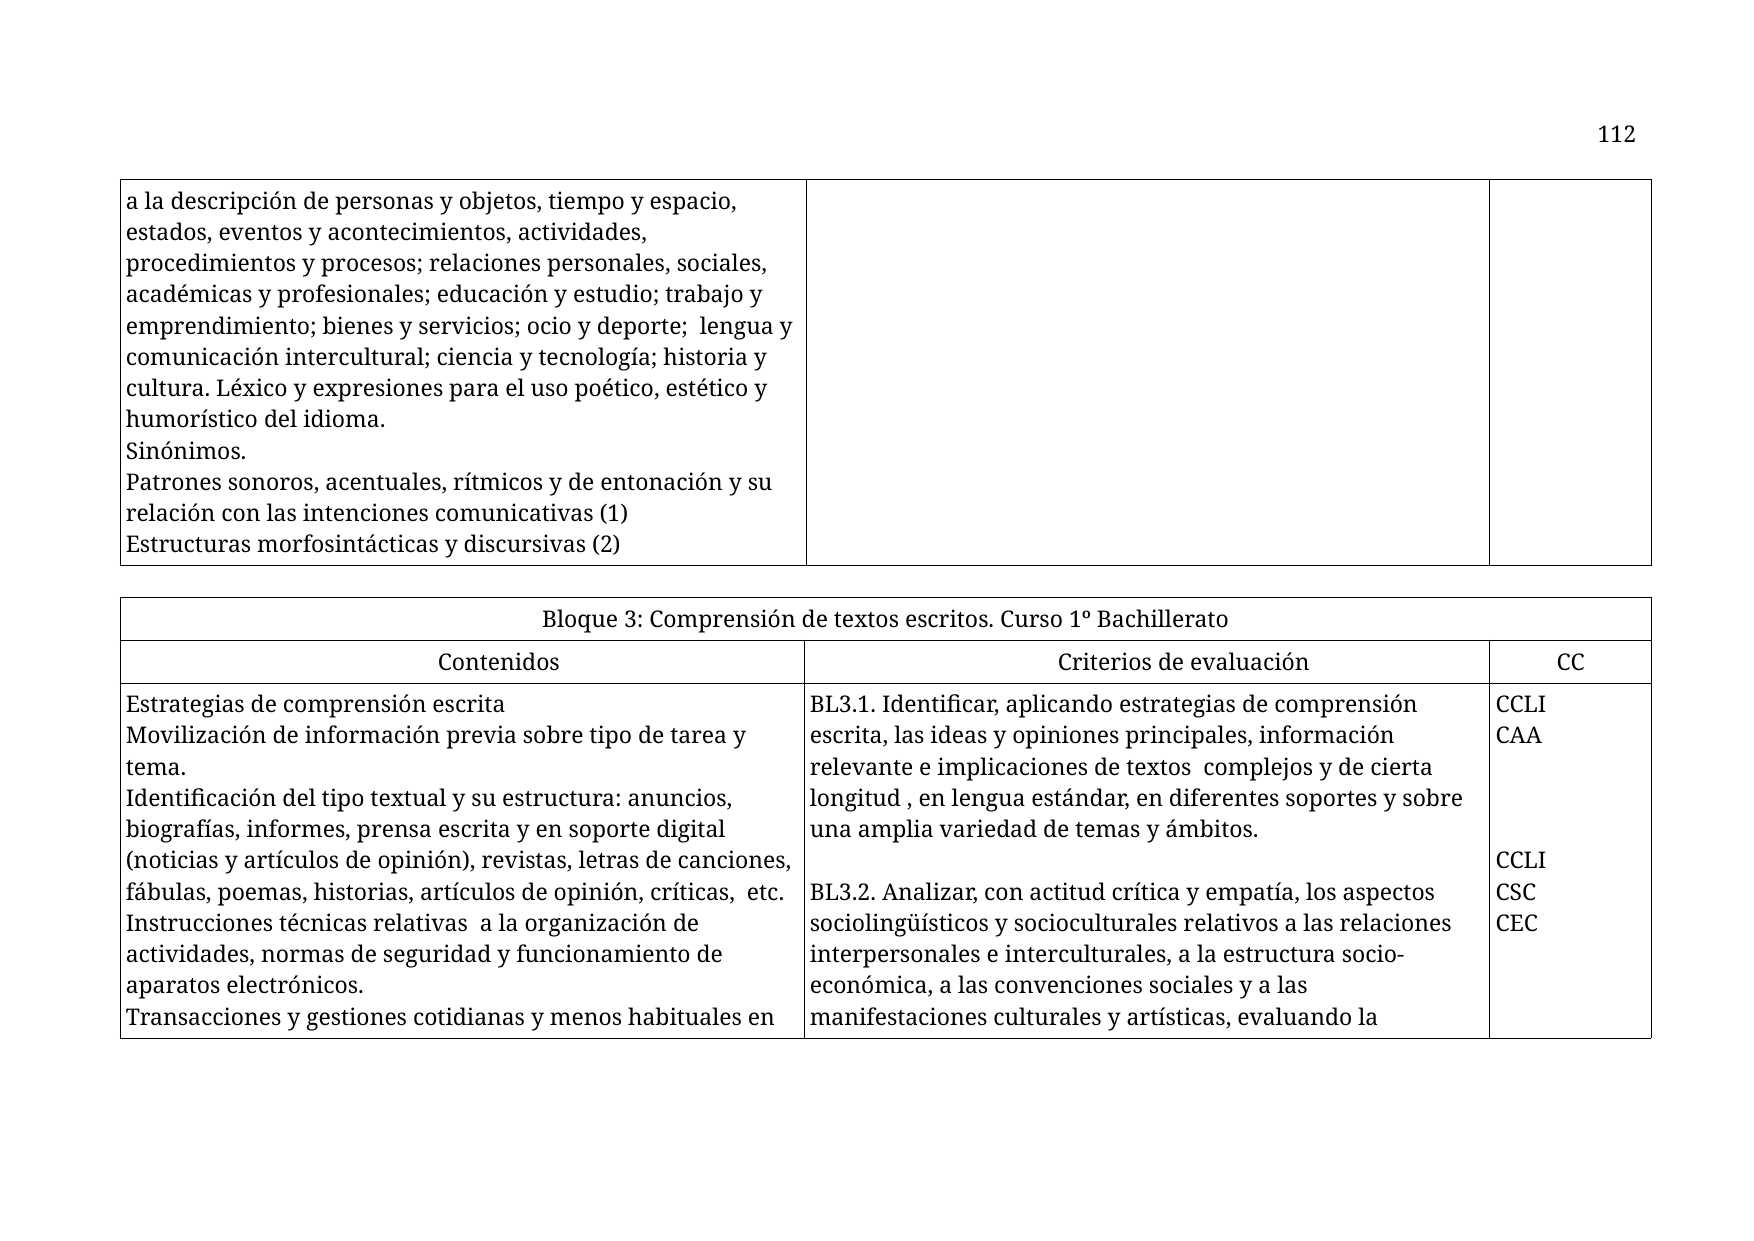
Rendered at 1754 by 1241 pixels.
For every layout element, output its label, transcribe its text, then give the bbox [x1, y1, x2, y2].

table_cell CC [1490, 641, 1651, 682]
table_header Bloque 3: Comprensión de textos escritos. Curso 1º Bachillerato [121, 598, 1651, 639]
table_cell a la descripción de personas y objetos, tiempo y espacio, estados, eventos y acontecimientos, actividades, procedimientos y procesos; relaciones personales, sociales, académicas y profesionales; educación y estudio; trabajo y emprendimiento; bienes y servicios; ocio y deporte; lengua y comunicación intercultural; ciencia y tecnología; historia y cultura. Léxico y expresiones para el uso poético, estético y humorístico del idioma. Sinónimos. Patrones sonoros, acentuales, rítmicos y de entonación y su relación con las intenciones comunicativas (1) Estructuras morfosintácticas y discursivas (2) [121, 180, 806, 565]
table_cell Estrategias de comprensión escrita Movilización de información previa sobre tipo de tarea y tema. Identificación del tipo textual y su estructura: anuncios, biografías, informes, prensa escrita y en soporte digital (noticias y artículos de opinión), revistas, letras de canciones, fábulas, poemas, historias, artículos de opinión, críticas, etc. Instrucciones técnicas relativas a la organización de actividades, normas de seguridad y funcionamiento de aparatos electrónicos. Transacciones y gestiones cotidianas y menos habituales en [121, 684, 804, 1038]
table_cell BL3.1. Identificar, aplicando estrategias de comprensión escrita, las ideas y opiniones principales, información relevante e implicaciones de textos complejos y de cierta longitud , en lengua estándar, en diferentes soportes y sobre una amplia variedad de temas y ámbitos. BL3.2. Analizar, con actitud crítica y empatía, los aspectos sociolingüísticos y socioculturales relativos a las relaciones interpersonales e interculturales, a la estructura socio-económica, a las convenciones sociales y a las manifestaciones culturales y artísticas, evaluando la [805, 684, 1489, 1038]
table_cell [1490, 180, 1651, 565]
table_cell [807, 180, 1489, 565]
table_cell Contenidos [121, 641, 804, 682]
table_cell CCLI CAA CCLI CSC CEC [1490, 684, 1651, 1038]
table_cell Criterios de evaluación [805, 641, 1489, 682]
